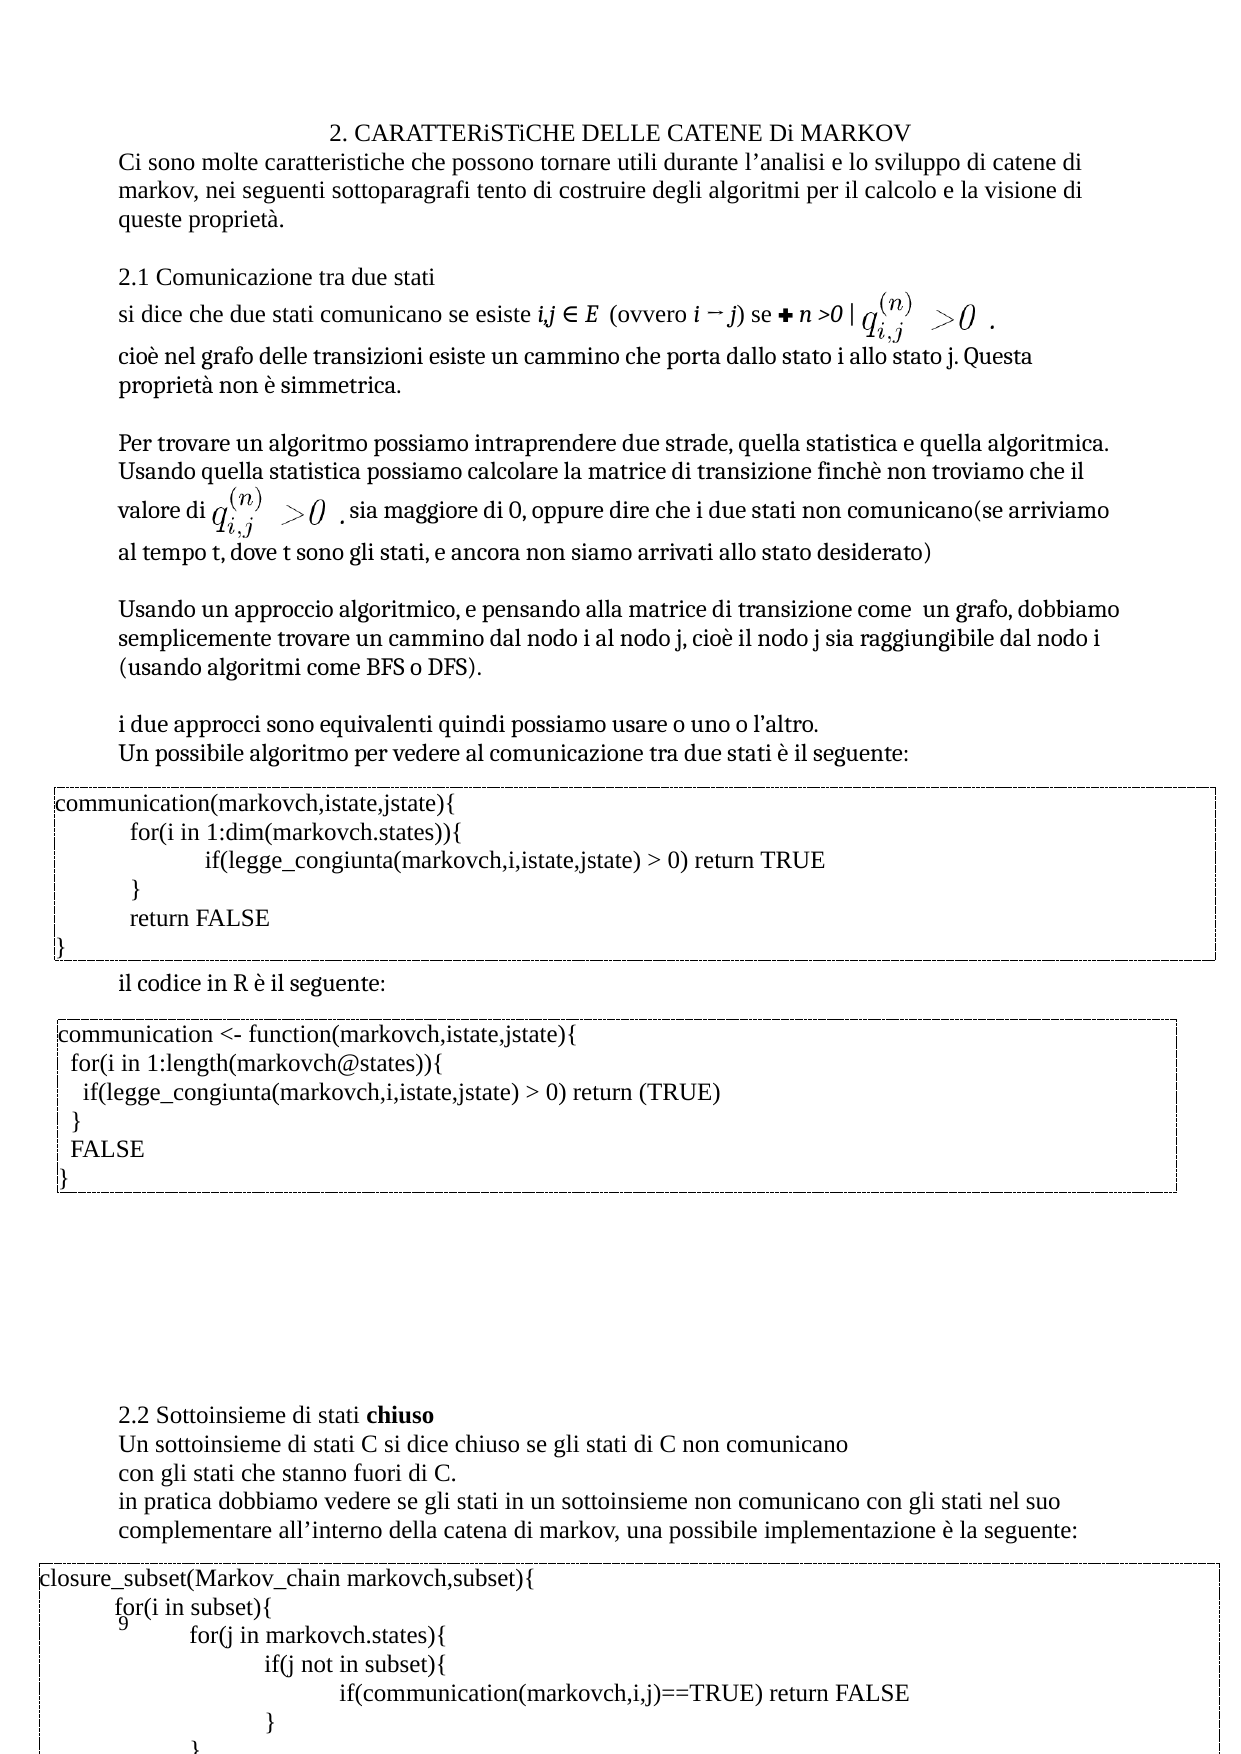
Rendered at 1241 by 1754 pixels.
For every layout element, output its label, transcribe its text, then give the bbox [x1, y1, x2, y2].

text 2.1 Comunicazione tra due stati [118, 262, 1122, 291]
text 2.2 Sottoinsieme di stati chiuso [118, 1400, 1122, 1429]
text Usando quella statistica possiamo calcolare la matrice di transizione finchè non troviamo che il valore di sia maggiore di 0, oppure dire che i due stati non comunicano(se arriviamo al tempo t, dove t sono gli stati, e ancora non siamo arrivati allo stato desiderato) [118, 457, 1122, 566]
text Usando un approccio algoritmico, e pensando alla matrice di transizione come un grafo, dobbiamo semplicemente trovare un cammino dal nodo i al nodo j, cioè il nodo j sia raggiungibile dal nodo i (usando algoritmi come BFS o DFS). [118, 595, 1122, 681]
text Un possibile algoritmo per vedere al comunicazione tra due stati è il seguente: [118, 739, 1122, 768]
text [994, 291, 1122, 342]
picture [861, 290, 994, 343]
text in pratica dobbiamo vedere se gli stati in un sottoinsieme non comunicano con gli stati nel suo complementare all’interno della catena di markov, una possibile implementazione è la seguente: [118, 1486, 1122, 1544]
text si dice che due stati comunicano se esiste i,j ∈ E (ovvero i → j) se  n >0 | [118, 291, 861, 342]
picture [211, 486, 344, 538]
text cioè nel grafo delle transizioni esiste un cammino che porta dallo stato i allo stato j. Questa proprietà non è simmetrica. [118, 342, 1122, 400]
text Un sottoinsieme di stati C si dice chiuso se gli stati di C non comunicano [118, 1429, 1122, 1458]
text Per trovare un algoritmo possiamo intraprendere due strade, quella statistica e quella algoritmica. [118, 428, 1122, 457]
text il codice in R è il seguente: [118, 969, 1122, 998]
text con gli stati che stanno fuori di C. [118, 1458, 1122, 1486]
text i due approcci sono equivalenti quindi possiamo usare o uno o l’altro. [118, 710, 1122, 739]
text 2. CARATTERiSTiCHE DELLE CATENE Di MARKOV [118, 118, 1122, 147]
text Ci sono molte caratteristiche che possono tornare utili durante l’analisi e lo sviluppo di catene di markov, nei seguenti sottoparagrafi tento di costruire degli algoritmi per il calcolo e la visione di queste proprietà. [118, 147, 1122, 233]
